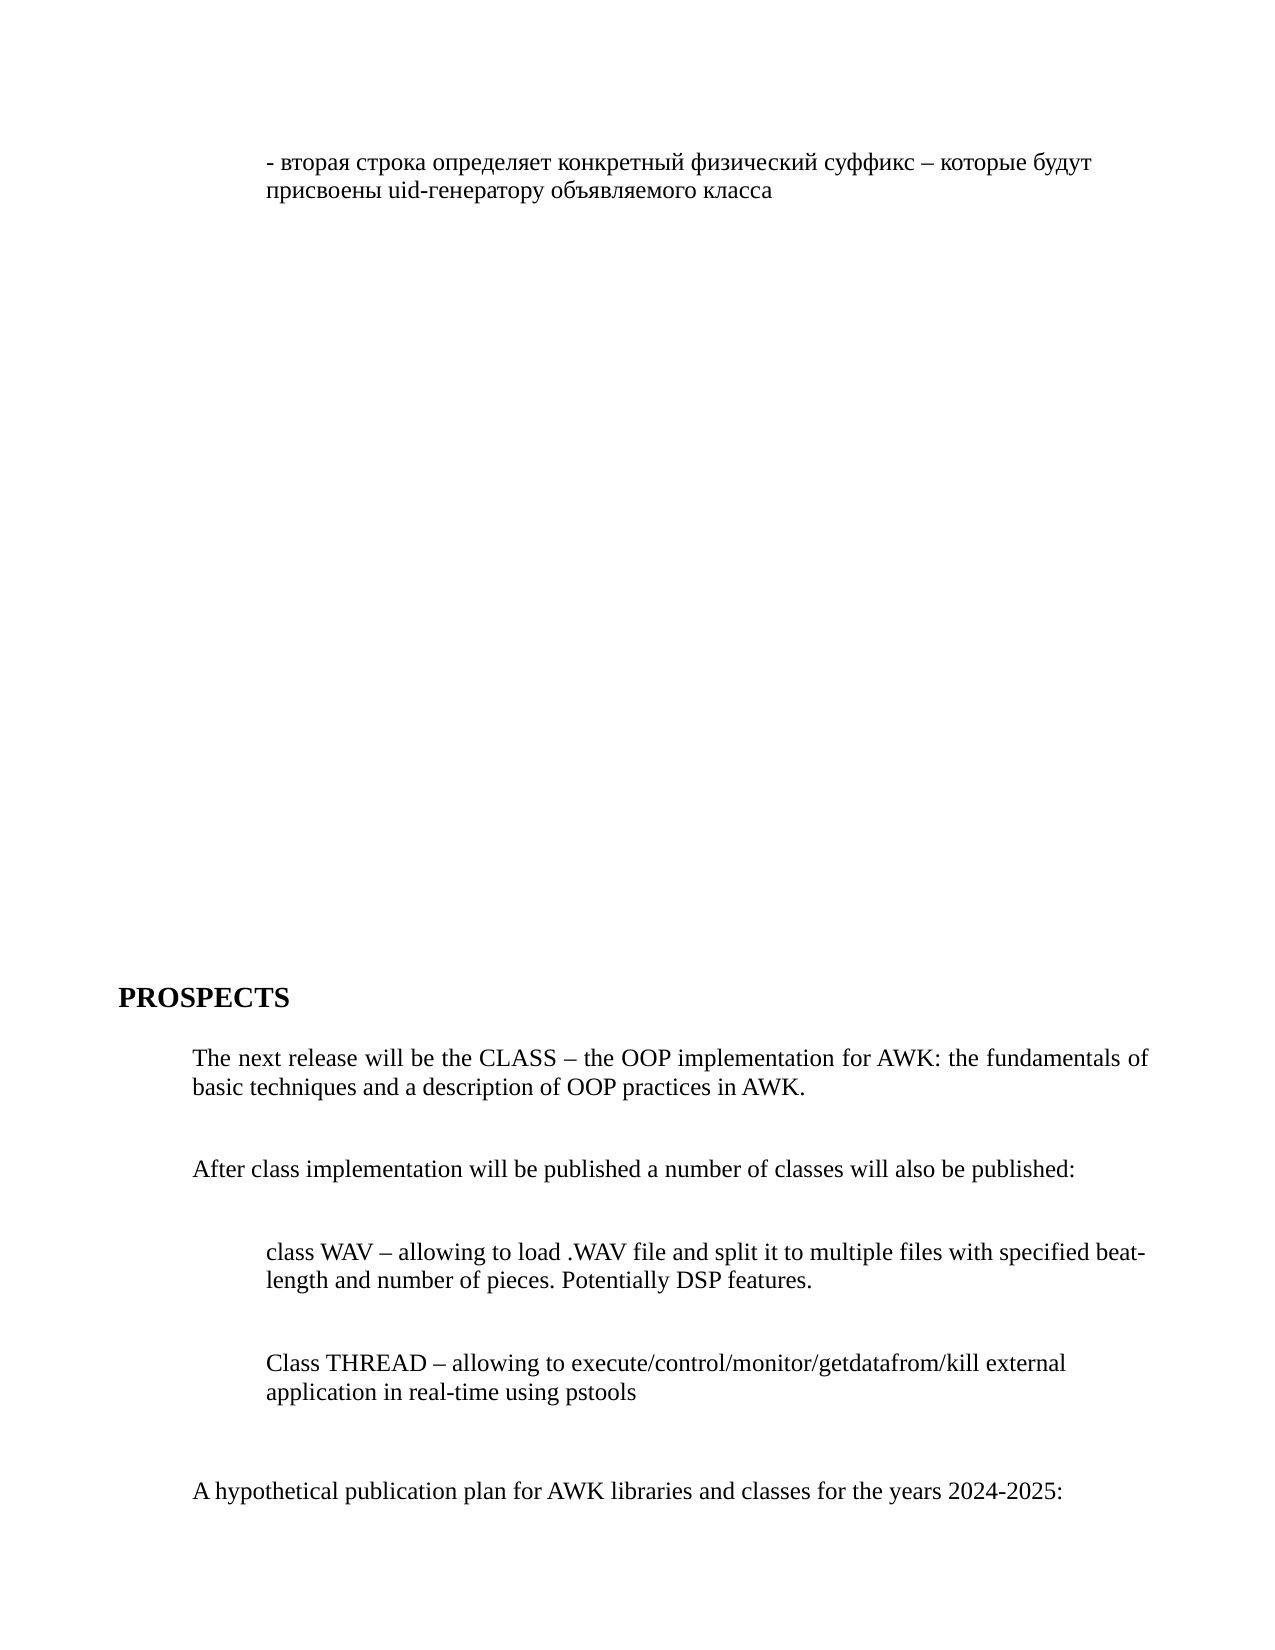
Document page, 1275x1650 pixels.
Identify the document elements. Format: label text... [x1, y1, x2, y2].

text class WAV – allowing to load .WAV file and split it to multiple files with specified beat- length and number of pieces. Potentially DSP features. [118, 1237, 1157, 1294]
text PROSPECTS [118, 981, 1157, 1014]
text - вторая строка определяет конкретный физический суффикс – которые будут присвоены uid-генератору объявляемого класса [118, 147, 1157, 204]
text After class implementation will be published a number of classes will also be published: [118, 1154, 1157, 1183]
text A hypothetical publication plan for AWK libraries and classes for the years 2024-2025: [118, 1476, 1157, 1505]
text Class THREAD – allowing to execute/control/monitor/getdatafrom/kill external application in real-time using pstools [118, 1348, 1157, 1405]
text The next release will be the CLASS – the OOP implementation for AWK: the fundamentals of basic techniques and a description of OOP practices in AWK. [118, 1043, 1157, 1100]
